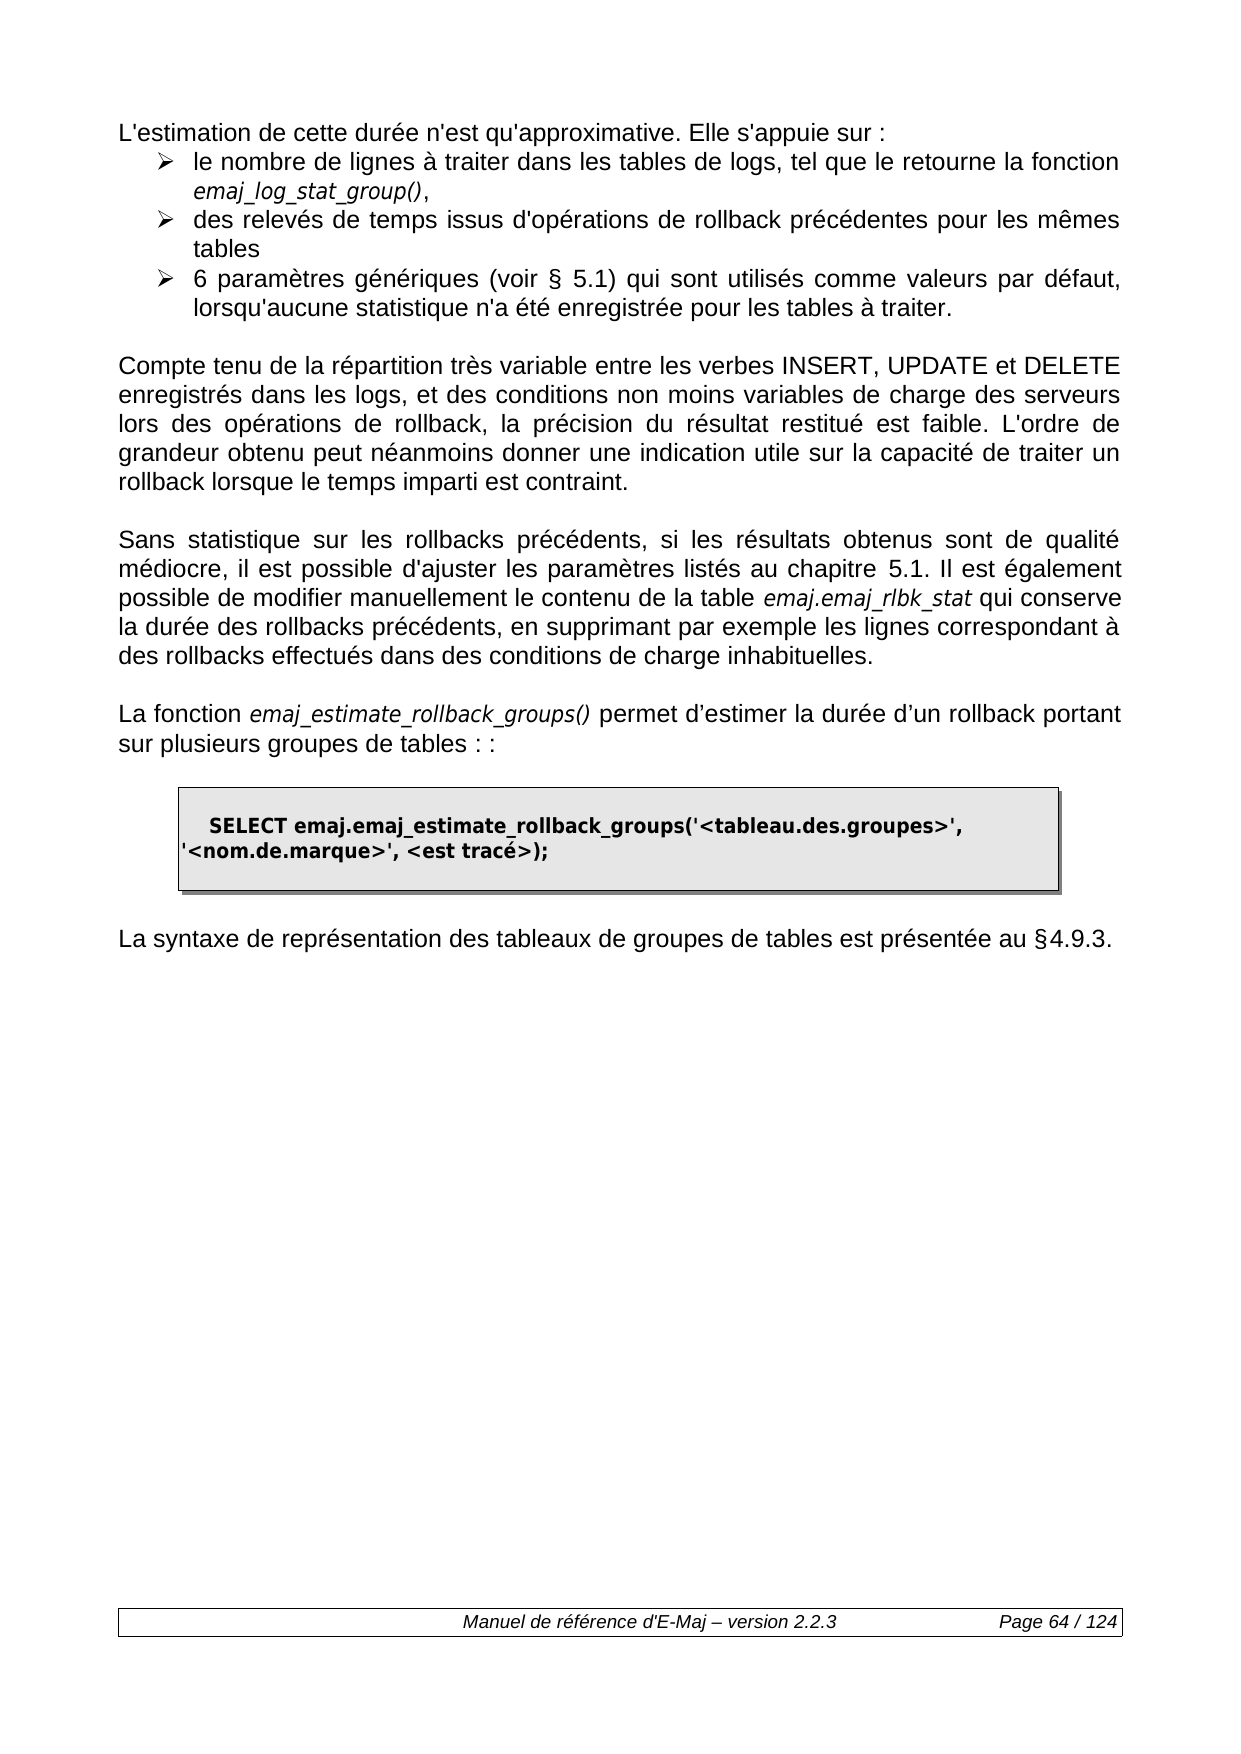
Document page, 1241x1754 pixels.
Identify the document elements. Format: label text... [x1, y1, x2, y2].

list des relevés de temps issus d'opérations de rollback précédentes pour les mêmes tables [156, 205, 1122, 263]
text Compte tenu de la répartition très variable entre les verbes INSERT, UPDATE et DELETE enregistrés dans les logs, et des conditions non moins variables de charge des serveurs lors des opérations de rollback, la précision du résultat restitué est faible. L'ordre de grandeur obtenu peut néanmoins donner une indication utile sur la capacité de traiter un rollback lorsque le temps imparti est contraint. [118, 351, 1122, 496]
list 6 paramètres génériques (voir § 5.1) qui sont utilisés comme valeurs par défaut, lorsqu'aucune statistique n'a été enregistrée pour les tables à traiter. [156, 263, 1122, 322]
list le nombre de lignes à traiter dans les tables de logs, tel que le retourne la fonction emaj_log_stat_group(), [156, 147, 1122, 205]
text L'estimation de cette durée n'est qu'approximative. Elle s'appuie sur : [118, 118, 1122, 147]
text SELECT emaj.emaj_estimate_rollback_groups('<tableau.des.groupes>', '<nom.de.marque>', <est tracé>); [179, 811, 1058, 860]
text La fonction emaj_estimate_rollback_groups() permet d’estimer la durée d’un rollback portant sur plusieurs groupes de tables : : [118, 699, 1122, 757]
text La syntaxe de représentation des tableaux de groupes de tables est présentée au §4.9.3. [118, 924, 1122, 953]
text Sans statistique sur les rollbacks précédents, si les résultats obtenus sont de qualité médiocre, il est possible d'ajuster les paramètres listés au chapitre 5.1. Il est également possible de modifier manuellement le contenu de la table emaj.emaj_rlbk_stat qui conserve la durée des rollbacks précédents, en supprimant par exemple les lignes correspondant à des rollbacks effectués dans des conditions de charge inhabituelles. [118, 525, 1122, 670]
